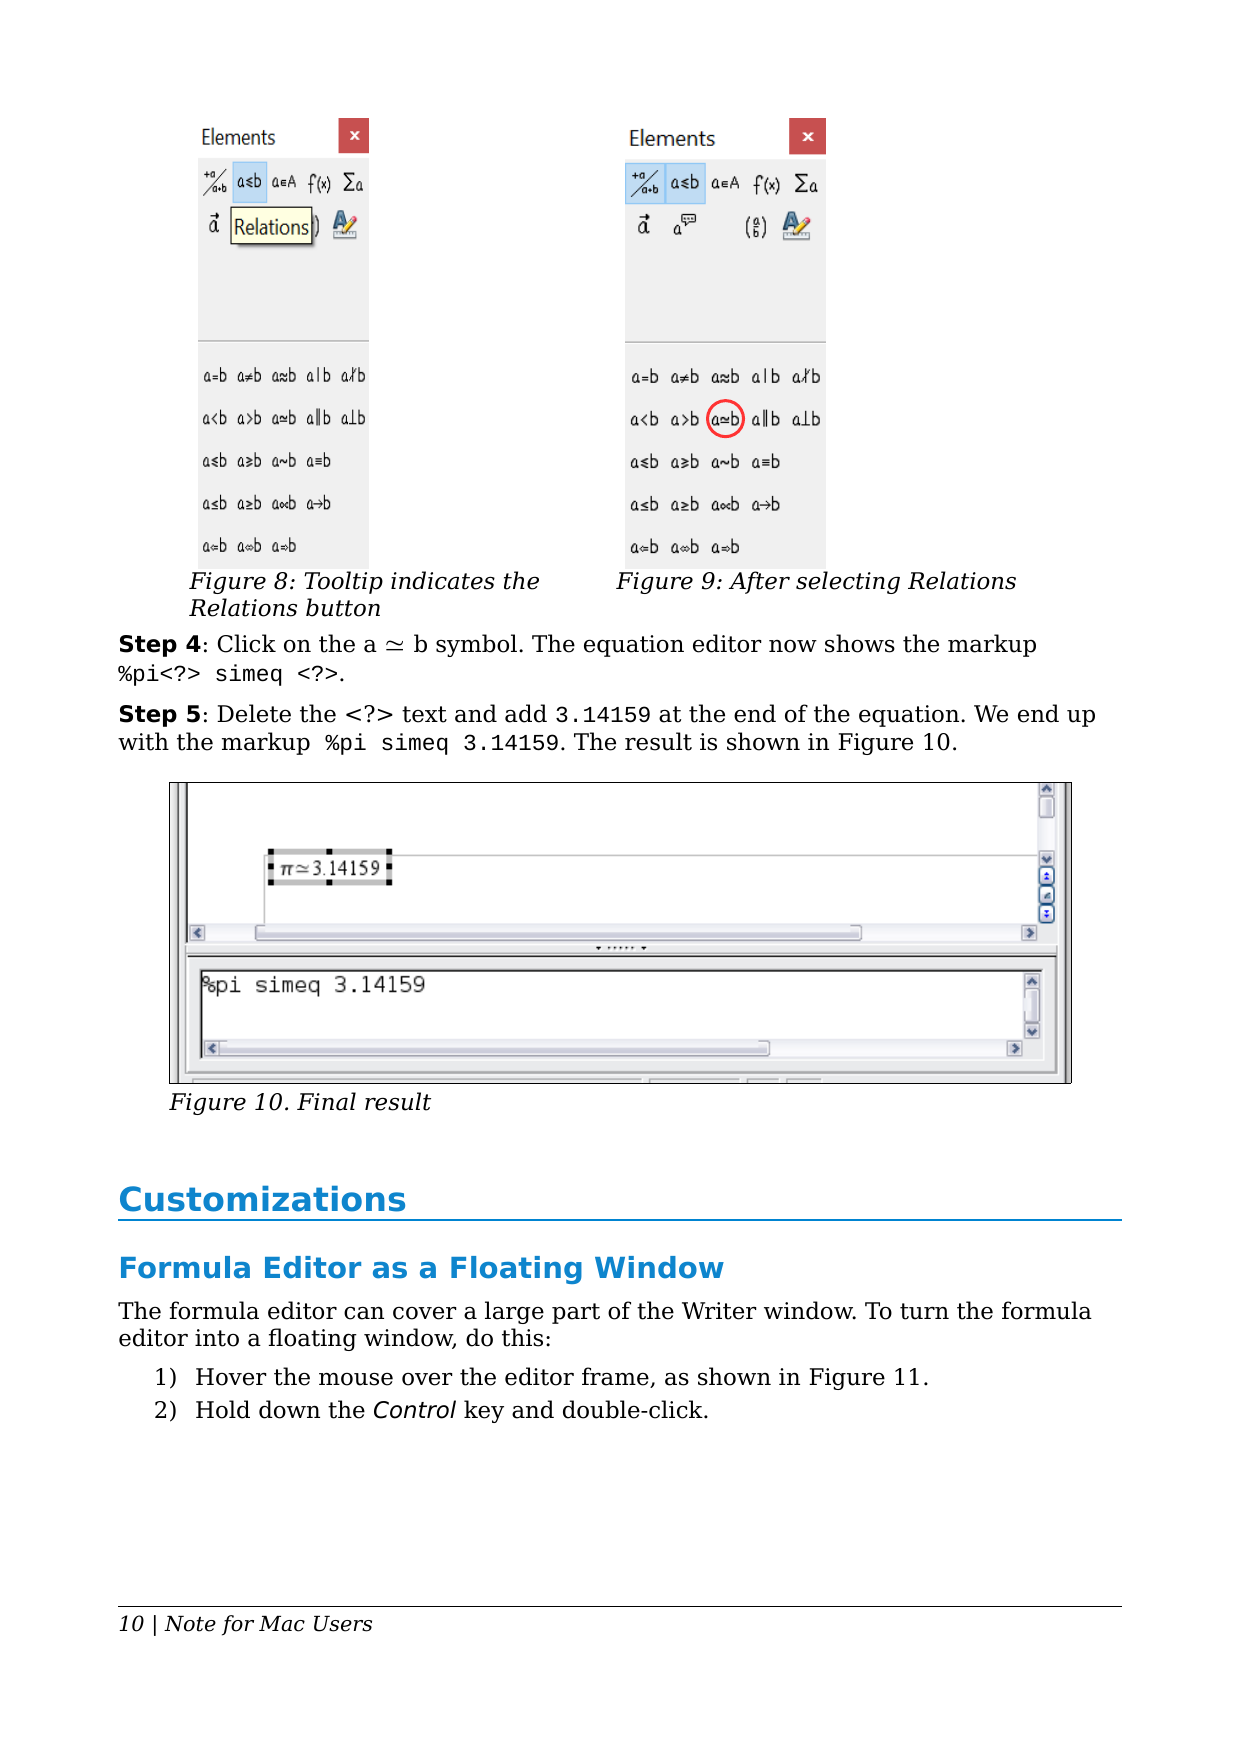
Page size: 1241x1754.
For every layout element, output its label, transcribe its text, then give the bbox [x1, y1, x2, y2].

picture [625, 118, 826, 569]
list Hover the mouse over the editor frame, as shown in Figure 11. [177, 1364, 1122, 1391]
list Hold down the Control key and double-click. [177, 1397, 1122, 1423]
text Step 4: Click on the ab symbol. The equation editor now shows the markup %pi<?> simeq <?>. [118, 628, 1122, 688]
subtitle Customizations [118, 1180, 1122, 1219]
picture [198, 118, 369, 569]
table_header Figure 8: Tooltip indicates the Relations button [189, 118, 616, 628]
subtitle Formula Editor as a Floating Window [118, 1252, 1122, 1286]
text The formula editor can cover a large part of the Writer window. To turn the formula editor into a floating window, do this: [118, 1298, 1122, 1351]
table_header Figure 9: After selecting Relations [616, 118, 1029, 628]
text Step 5: Delete the <?> text and add 3.14159 at the end of the equation. We end up with the markup %pi simeq 3.14159. The result is shown in Figure 10. [118, 701, 1122, 757]
text Figure 10. Final result [169, 1089, 1071, 1116]
picture [170, 783, 1071, 1083]
